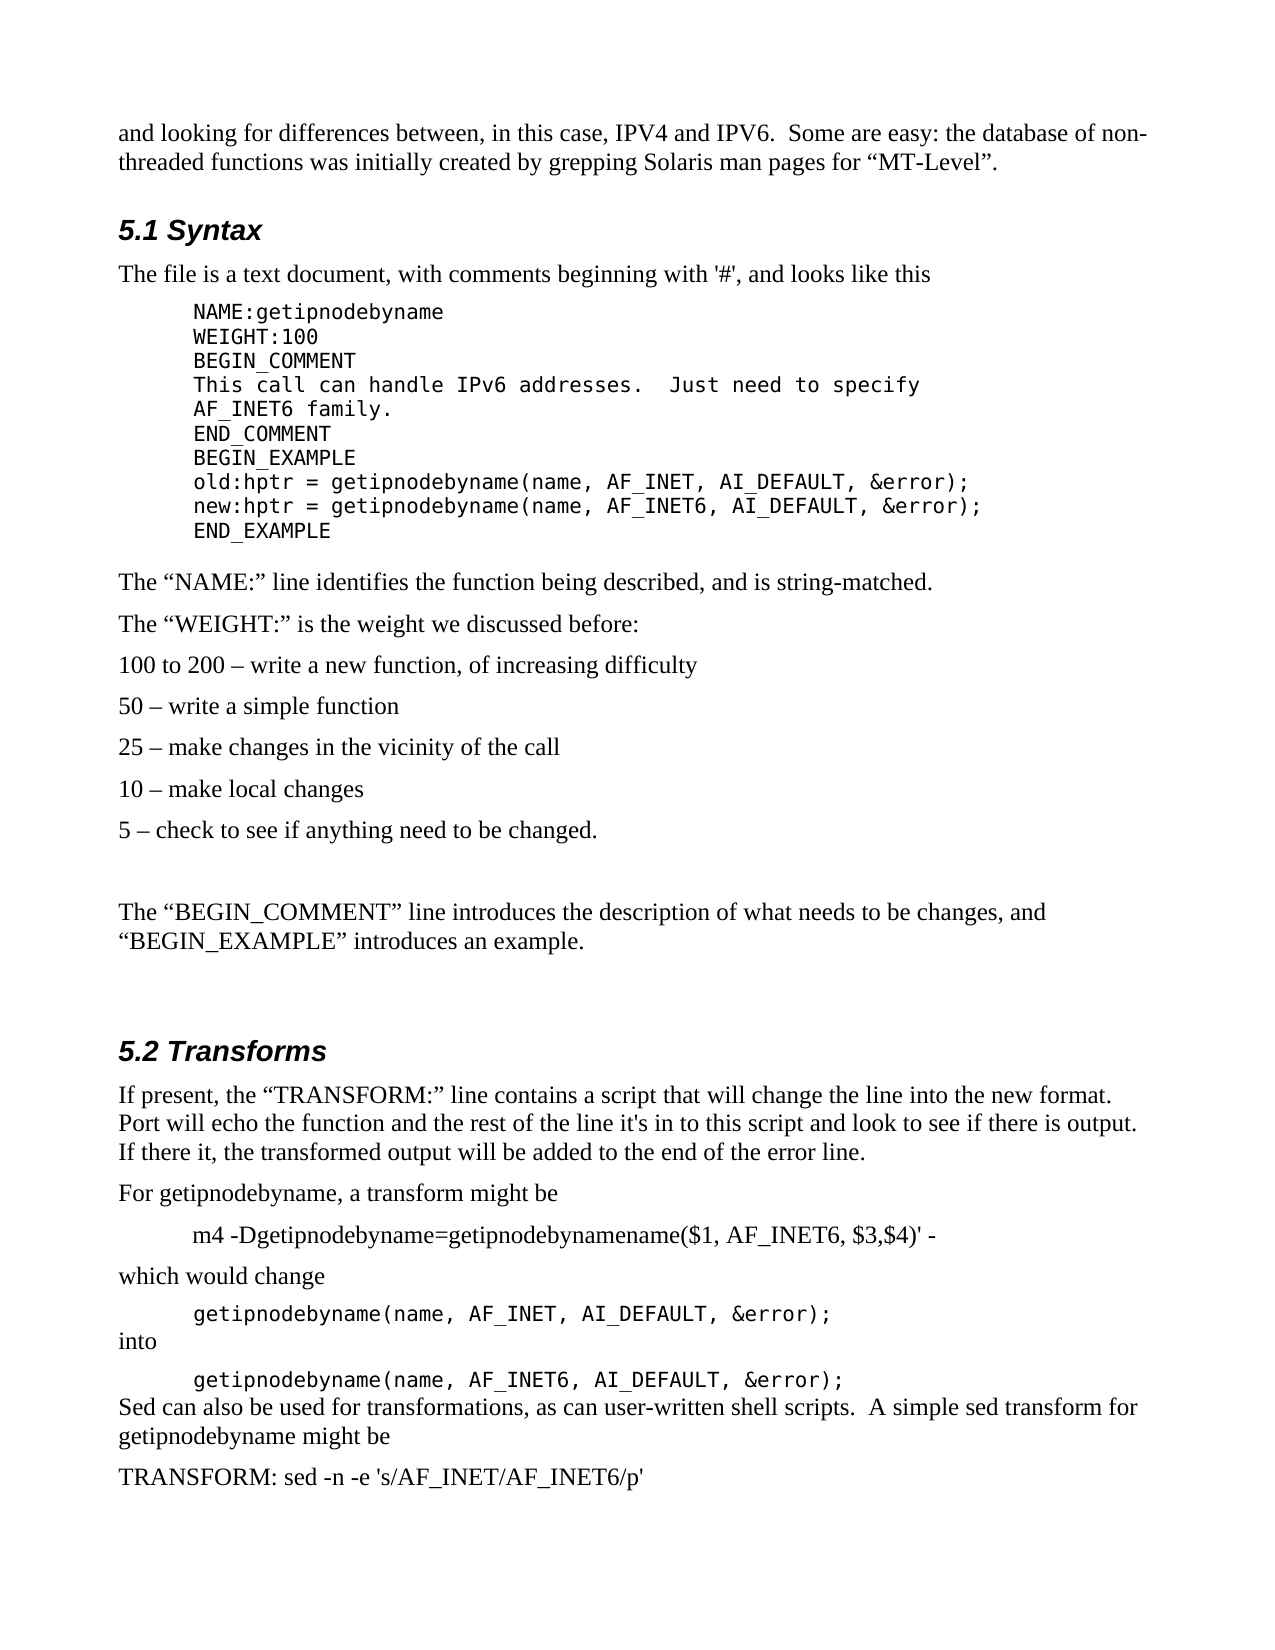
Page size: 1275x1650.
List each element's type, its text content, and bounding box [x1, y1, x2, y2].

text Sed can also be used for transformations, as can user-written shell scripts. A simple sed transform for getipnodebyname might be [118, 1392, 1157, 1449]
subtitle 5.1 Syntax [118, 213, 1157, 247]
text BEGIN_EXAMPLE [193, 446, 1157, 470]
text m4 -Dgetipnodebyname=getipnodebynamename($1, AF_INET6, $3,$4)' - [118, 1220, 1157, 1248]
text NAME:getipnodebyname [193, 300, 1157, 325]
text For getipnodebyname, a transform might be [118, 1178, 1157, 1207]
text This call can handle IPv6 addresses. Just need to specify [193, 373, 1157, 397]
text into [118, 1326, 1157, 1355]
text 25 – make changes in the vicinity of the call [118, 732, 1157, 761]
text and looking for differences between, in this case, IPV4 and IPV6. Some are easy: the database of non-threaded functions was initially created by grepping Solaris man pages for “MT-Level”. [118, 118, 1157, 176]
text 10 – make local changes [118, 774, 1157, 802]
text getipnodebyname(name, AF_INET, AI_DEFAULT, &error); [193, 1302, 1157, 1326]
text 50 – write a simple function [118, 691, 1157, 720]
text END_COMMENT [193, 422, 1157, 446]
text BEGIN_COMMENT [193, 349, 1157, 373]
text getipnodebyname(name, AF_INET6, AI_DEFAULT, &error); [193, 1368, 1157, 1392]
text TRANSFORM: sed -n -e 's/AF_INET/AF_INET6/p' [118, 1462, 1157, 1491]
text END_EXAMPLE [193, 519, 1157, 543]
text new:hptr = getipnodebyname(name, AF_INET6, AI_DEFAULT, &error); [193, 494, 1157, 519]
text 5 – check to see if anything need to be changed. [118, 815, 1157, 844]
subtitle 5.2 Transforms [118, 1034, 1157, 1067]
text If present, the “TRANSFORM:” line contains a script that will change the line into the new format. Port will echo the function and the rest of the line it's in to this script and look to see if there is output. If there it, the transformed output will be added to the end of the error line. [118, 1080, 1157, 1166]
text AF_INET6 family. [193, 397, 1157, 422]
text which would change [118, 1261, 1157, 1290]
text WEIGHT:100 [193, 325, 1157, 349]
text The “WEIGHT:” is the weight we discussed before: [118, 609, 1157, 637]
text old:hptr = getipnodebyname(name, AF_INET, AI_DEFAULT, &error); [193, 470, 1157, 494]
text The “NAME:” line identifies the function being described, and is string-matched. [118, 567, 1157, 596]
text 100 to 200 – write a new function, of increasing difficulty [118, 650, 1157, 679]
text The “BEGIN_COMMENT” line introduces the description of what needs to be changes, and “BEGIN_EXAMPLE” introduces an example. [118, 897, 1157, 955]
text The file is a text document, with comments beginning with '#', and looks like this [118, 259, 1157, 288]
